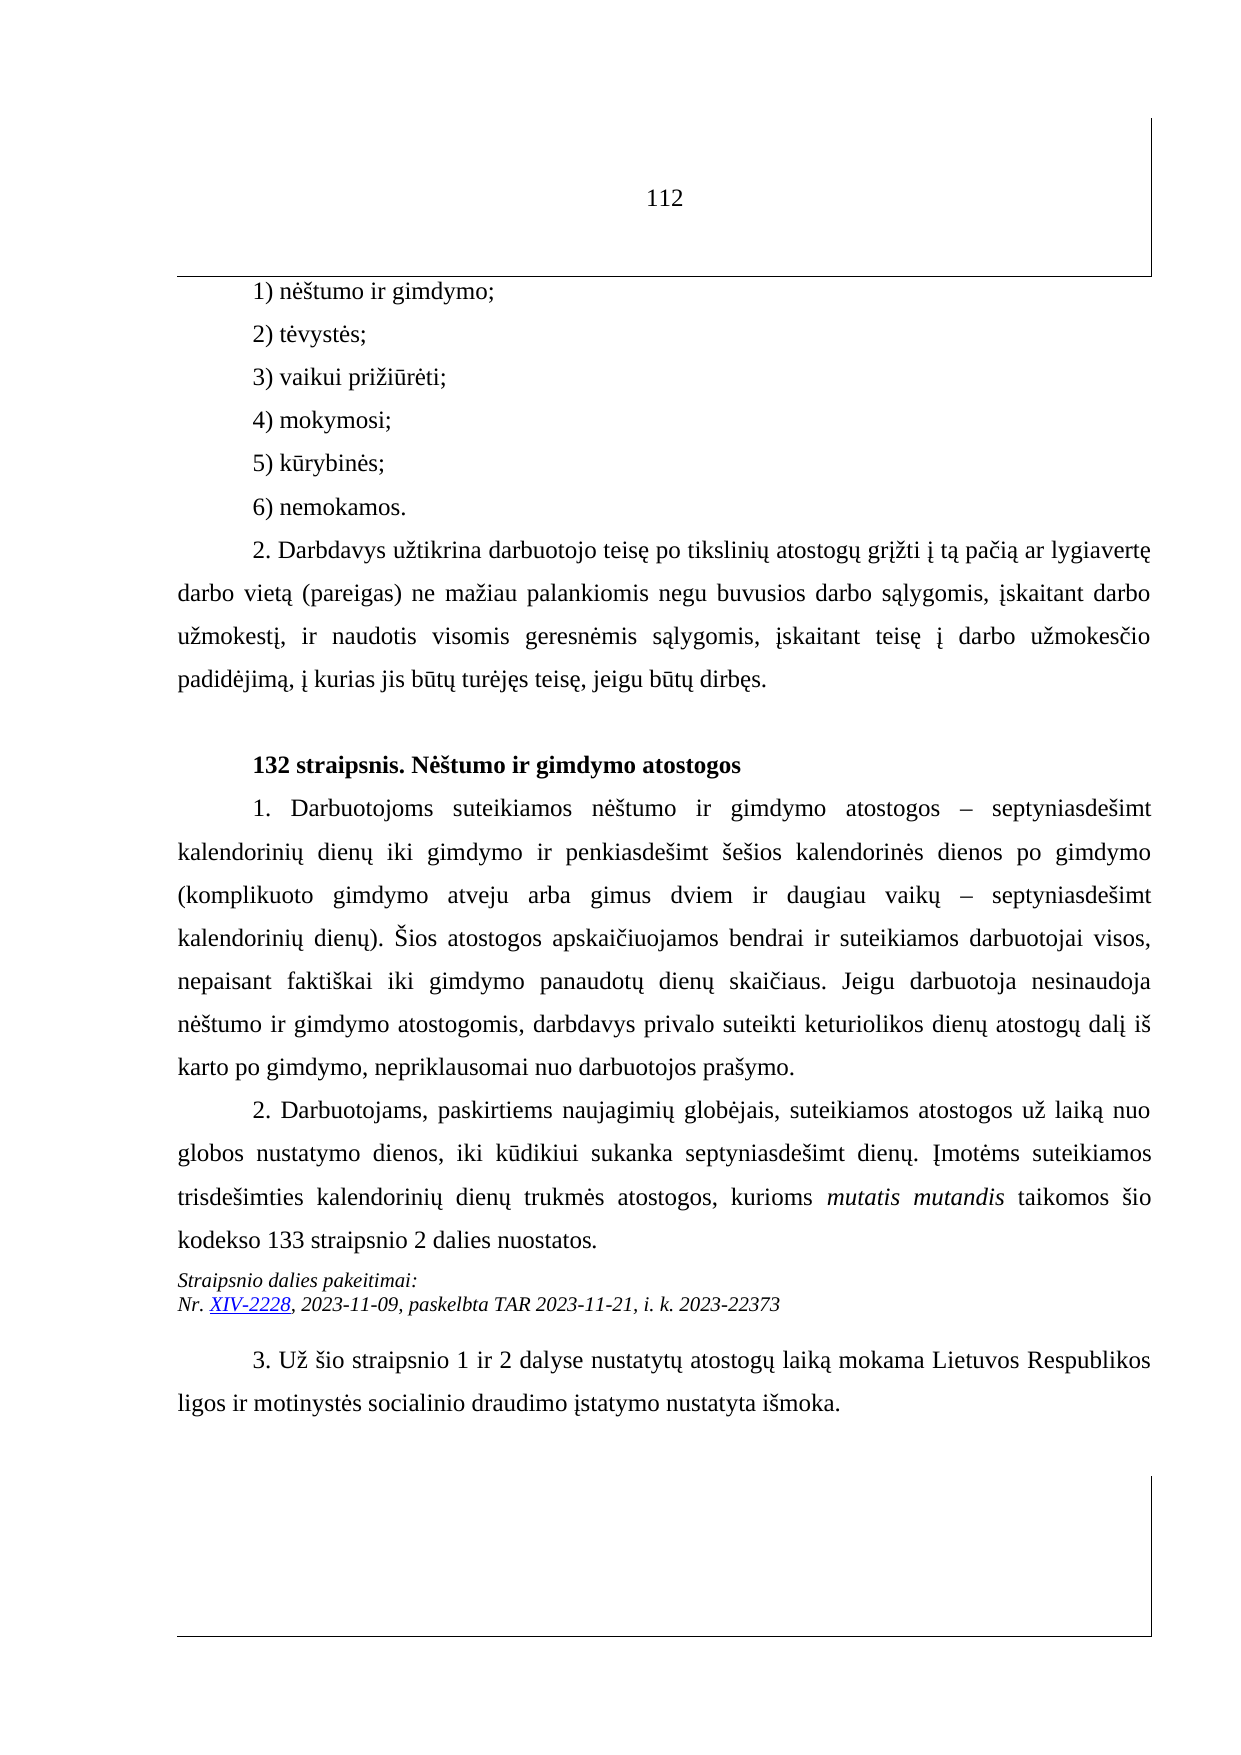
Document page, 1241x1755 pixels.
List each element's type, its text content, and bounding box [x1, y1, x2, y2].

text 2. Darbuotojams, paskirtiems naujagimių globėjais, suteikiamos atostogos už laiką nuo globos nustatymo dienos, iki kūdikiui sukanka septyniasdešimt dienų. Įmotėms suteikiamos trisdešimties kalendorinių dienų trukmės atostogos, kurioms mutatis mutandis taikomos šio kodekso 133 straipsnio 2 dalies nuostatos. [177, 1095, 1152, 1253]
text 5) kūrybinės; [177, 448, 1152, 477]
text Nr. XIV-2228, 2023-11-09, paskelbta TAR 2023-11-21, i. k. 2023-22373 [177, 1292, 1152, 1316]
text 3. Už šio straipsnio 1 ir 2 dalyse nustatytų atostogų laiką mokama Lietuvos Respublikos ligos ir motinystės socialinio draudimo įstatymo nustatyta išmoka. [177, 1345, 1152, 1417]
text Straipsnio dalies pakeitimai: [177, 1268, 1152, 1292]
text 2. Darbdavys užtikrina darbuotojo teisę po tikslinių atostogų grįžti į tą pačią ar lygiavertę darbo vietą (pareigas) ne mažiau palankiomis negu buvusios darbo sąlygomis, įskaitant darbo užmokestį, ir naudotis visomis geresnėmis sąlygomis, įskaitant teisę į darbo užmokesčio padidėjimą, į kurias jis būtų turėjęs teisę, jeigu būtų dirbęs. [177, 535, 1152, 693]
text 2) tėvystės; [177, 319, 1152, 348]
text 1. Darbuotojoms suteikiamos nėštumo ir gimdymo atostogos – septyniasdešimt kalendorinių dienų iki gimdymo ir penkiasdešimt šešios kalendorinės dienos po gimdymo (komplikuoto gimdymo atveju arba gimus dviem ir daugiau vaikų – septyniasdešimt kalendorinių dienų). Šios atostogos apskaičiuojamos bendrai ir suteikiamos darbuotojai visos, nepaisant faktiškai iki gimdymo panaudotų dienų skaičiaus. Jeigu darbuotoja nesinaudoja nėštumo ir gimdymo atostogomis, darbdavys privalo suteikti keturiolikos dienų atostogų dalį iš karto po gimdymo, nepriklausomai nuo darbuotojos prašymo. [177, 793, 1152, 1081]
text 6) nemokamos. [177, 492, 1152, 520]
text 1) nėštumo ir gimdymo; [177, 276, 1152, 305]
subtitle 132 straipsnis. Nėštumo ir gimdymo atostogos [177, 750, 1152, 779]
text 3) vaikui prižiūrėti; [177, 362, 1152, 391]
text 4) mokymosi; [177, 405, 1152, 434]
